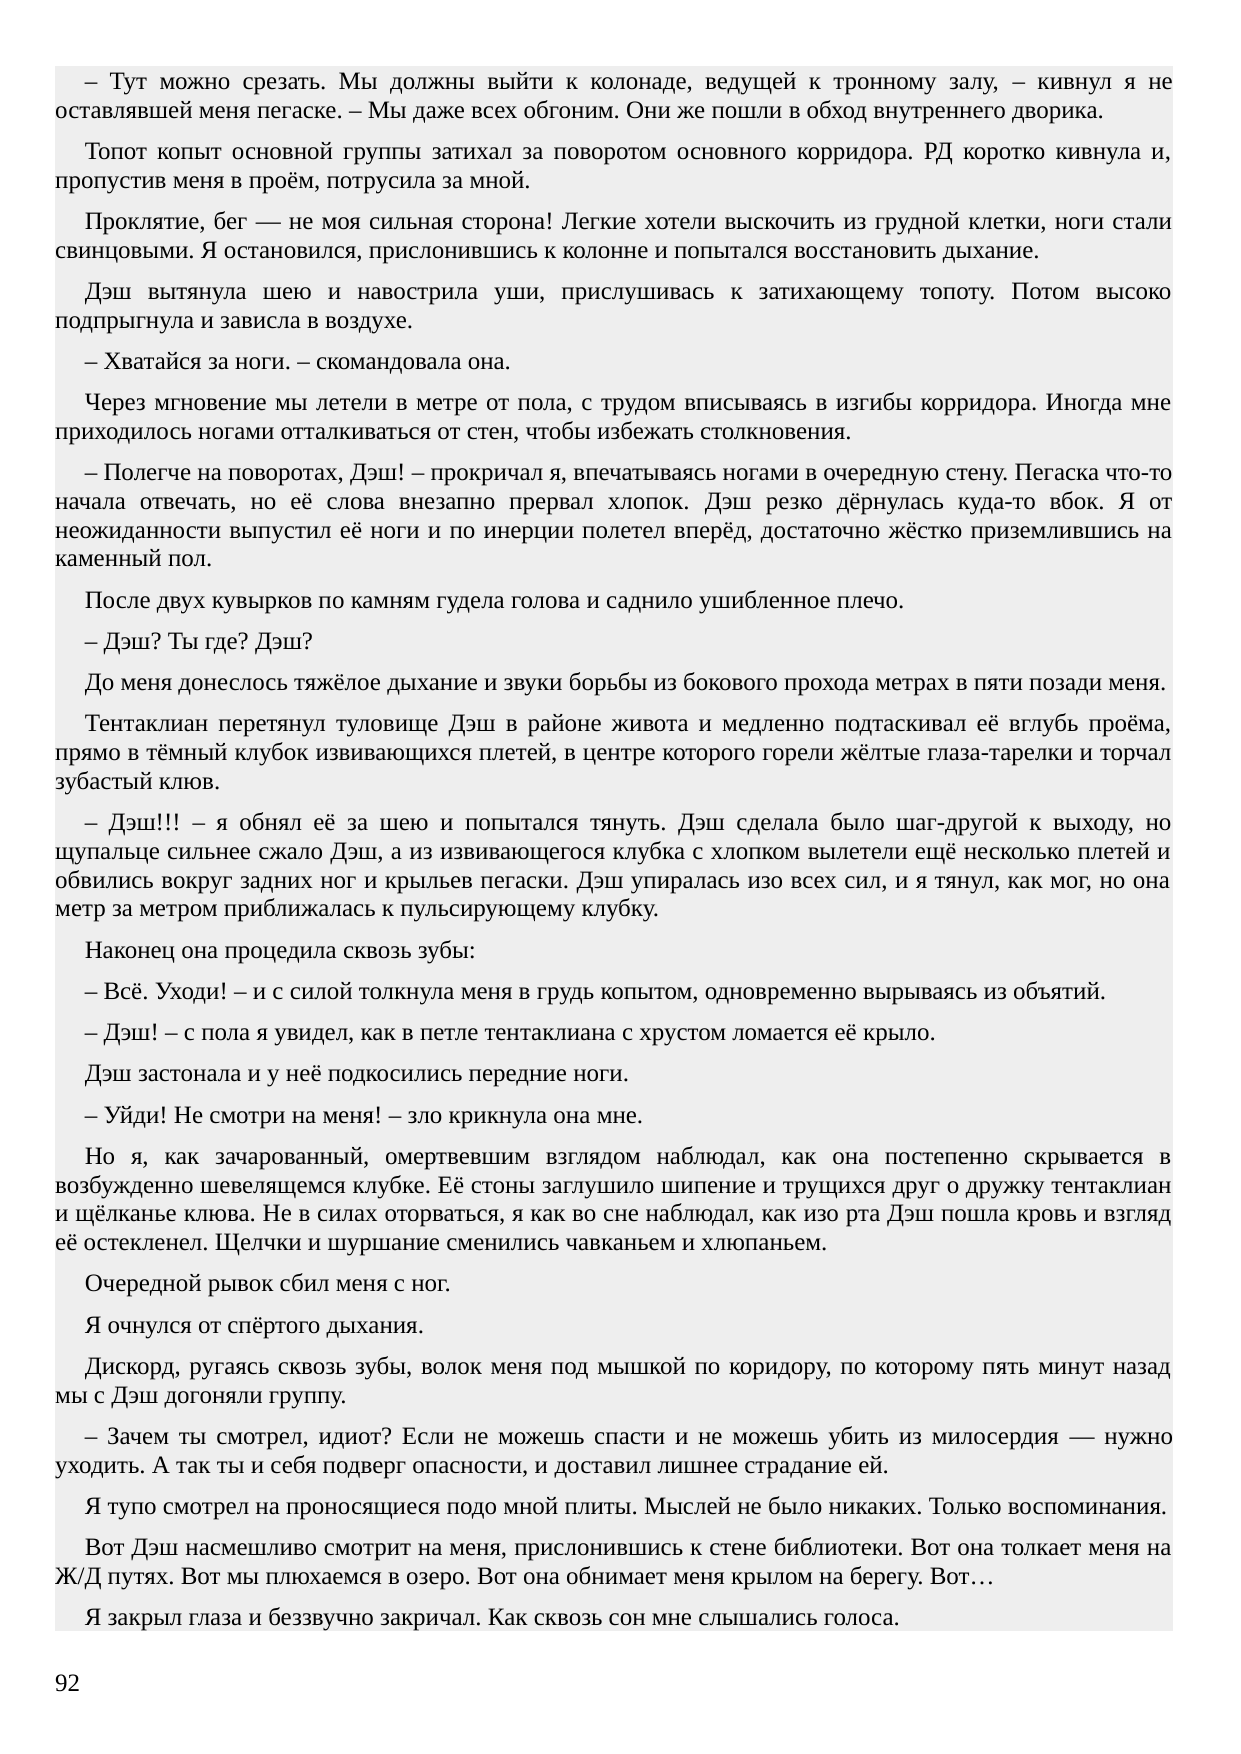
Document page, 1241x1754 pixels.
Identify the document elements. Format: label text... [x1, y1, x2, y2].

text – Зачем ты смотрел, идиот? Если не можешь спасти и не можешь убить из милосердия — нужно уходить. А так ты и себя подверг опасности, и доставил лишнее страдание ей. [55, 1421, 1173, 1478]
text Через мгновение мы летели в метре от пола, с трудом вписываясь в изгибы корридора. Иногда мне приходилось ногами отталкиваться от стен, чтобы избежать столкновения. [55, 387, 1173, 445]
text – Дэш! – с пола я увидел, как в петле тентаклиана с хрустом ломается её крыло. [55, 1017, 1173, 1046]
text – Хватайся за ноги. – скомандовала она. [55, 346, 1173, 375]
text – Дэш? Ты где? Дэш? [55, 626, 1173, 655]
text Но я, как зачарованный, омертвевшим взглядом наблюдал, как она постепенно скрывается в возбужденно шевелящемся клубке. Её стоны заглушило шипение и трущихся друг о дружку тентаклиан и щёлканье клюва. Не в силах оторваться, я как во сне наблюдал, как изо рта Дэш пошла кровь и взгляд её остекленел. Щелчки и шуршание сменились чавканьем и хлюпаньем. [55, 1141, 1173, 1256]
text После двух кувырков по камням гудела голова и саднило ушибленное плечо. [55, 585, 1173, 613]
text Я тупо смотрел на проносящиеся подо мной плиты. Мыслей не было никаких. Только воспоминания. [55, 1491, 1173, 1520]
text – Всё. Уходи! – и с силой толкнула меня в грудь копытом, одновременно вырываясь из объятий. [55, 976, 1173, 1005]
text – Дэш!!! – я обнял её за шею и попытался тянуть. Дэш сделала было шаг-другой к выходу, но щупальце сильнее сжало Дэш, а из извивающегося клубка с хлопком вылетели ещё несколько плетей и обвились вокруг задних ног и крыльев пегаски. Дэш упиралась изо всех сил, и я тянул, как мог, но она метр за метром приближалась к пульсирующему клубку. [55, 807, 1173, 922]
text – Тут можно срезать. Мы должны выйти к колонаде, ведущей к тронному залу, – кивнул я не оставлявшей меня пегаске. – Мы даже всех обгоним. Они же пошли в обход внутреннего дворика. [55, 66, 1173, 123]
text Я закрыл глаза и беззвучно закричал. Как сквозь сон мне слышались голоса. [55, 1602, 1173, 1631]
text Я очнулся от спёртого дыхания. [55, 1310, 1173, 1338]
text Очередной рывок сбил меня с ног. [55, 1268, 1173, 1297]
text Вот Дэш насмешливо смотрит на меня, прислонившись к стене библиотеки. Вот она толкает меня на Ж/Д путях. Вот мы плюхаемся в озеро. Вот она обнимает меня крылом на берегу. Вот… [55, 1532, 1173, 1590]
text Дискорд, ругаясь сквозь зубы, волок меня под мышкой по коридору, по которому пять минут назад мы с Дэш догоняли группу. [55, 1351, 1173, 1408]
text – Полегче на поворотах, Дэш! – прокричал я, впечатываясь ногами в очередную стену. Пегаска что-то начала отвечать, но её слова внезапно прервал хлопок. Дэш резко дёрнулась куда-то вбок. Я от неожиданности выпустил её ноги и по инерции полетел вперёд, достаточно жёстко приземлившись на каменный пол. [55, 457, 1173, 572]
text Наконец она процедила сквозь зубы: [55, 935, 1173, 963]
text Проклятие, бег — не моя сильная сторона! Легкие хотели выскочить из грудной клетки, ноги стали свинцовыми. Я остановился, прислонившись к колонне и попытался восстановить дыхание. [55, 206, 1173, 263]
text Топот копыт основной группы затихал за поворотом основного корридора. РД коротко кивнула и, пропустив меня в проём, потрусила за мной. [55, 136, 1173, 193]
text Тентаклиан перетянул туловище Дэш в районе живота и медленно подтаскивал её вглубь проёма, прямо в тёмный клубок извивающихся плетей, в центре которого горели жёлтые глаза-тарелки и торчал зубастый клюв. [55, 708, 1173, 795]
text Дэш застонала и у неё подкосились передние ноги. [55, 1058, 1173, 1087]
text Дэш вытянула шею и навострила уши, прислушивась к затихающему топоту. Потом высоко подпрыгнула и зависла в воздухе. [55, 276, 1173, 333]
text До меня донеслось тяжёлое дыхание и звуки борьбы из бокового прохода метрах в пяти позади меня. [55, 667, 1173, 696]
text – Уйди! Не смотри на меня! – зло крикнула она мне. [55, 1100, 1173, 1128]
